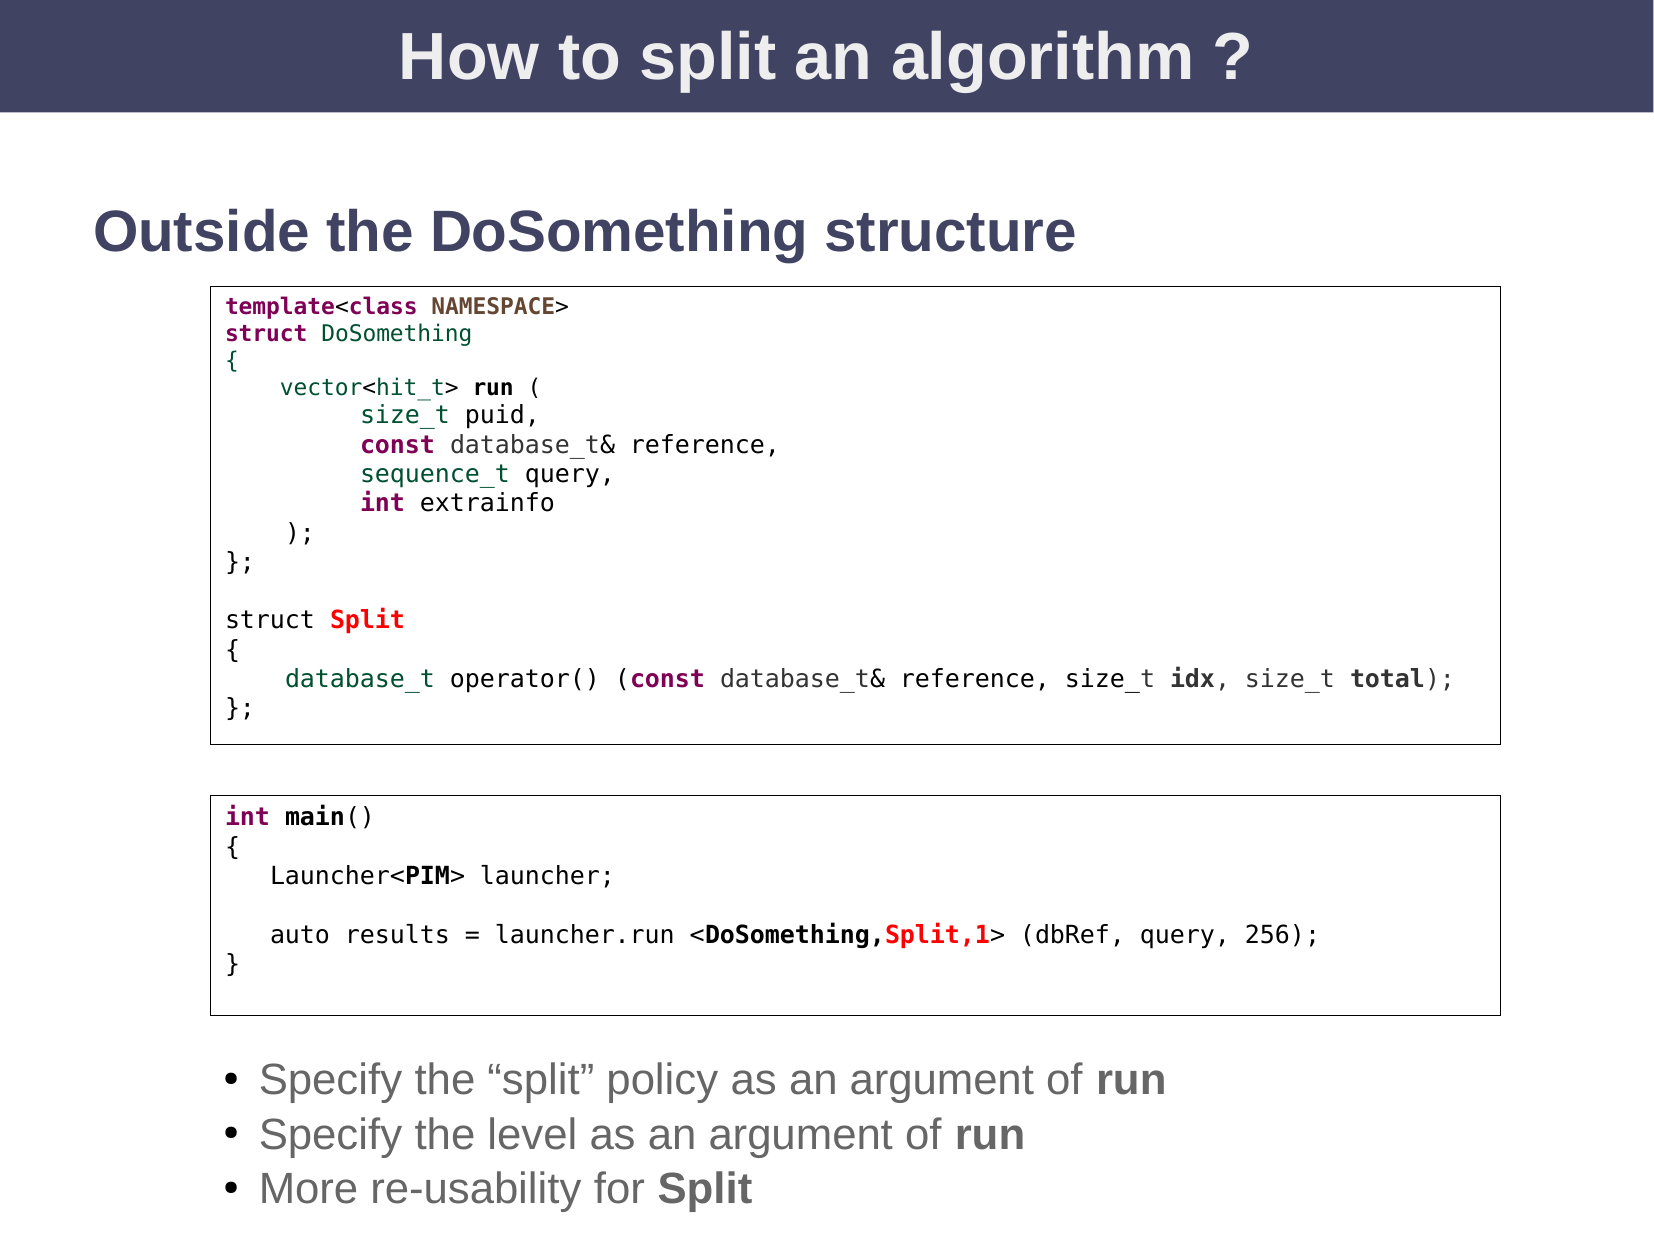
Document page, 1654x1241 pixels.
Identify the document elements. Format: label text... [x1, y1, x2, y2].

text_box How to split an algorithm ? [0, 0, 1654, 113]
text_box template<class NAMESPACE> struct DoSomething { vector<hit_t> run ( size_t puid, const database_t& reference, sequence_t query, int extrainfo ); }; struct Split { database_t operator() (const database_t& reference, size_t idx, size_t total); }; [210, 286, 1501, 745]
text_box Outside the DoSomething structure [78, 191, 1607, 272]
text_box int main() { Launcher<PIM> launcher; auto results = launcher.run <DoSomething,Split,1> (dbRef, query, 256); } [210, 795, 1501, 1016]
text_box Specify the “split” policy as an argument of run Specify the level as an argument of run More re-usability for Split [137, 1047, 1560, 1221]
